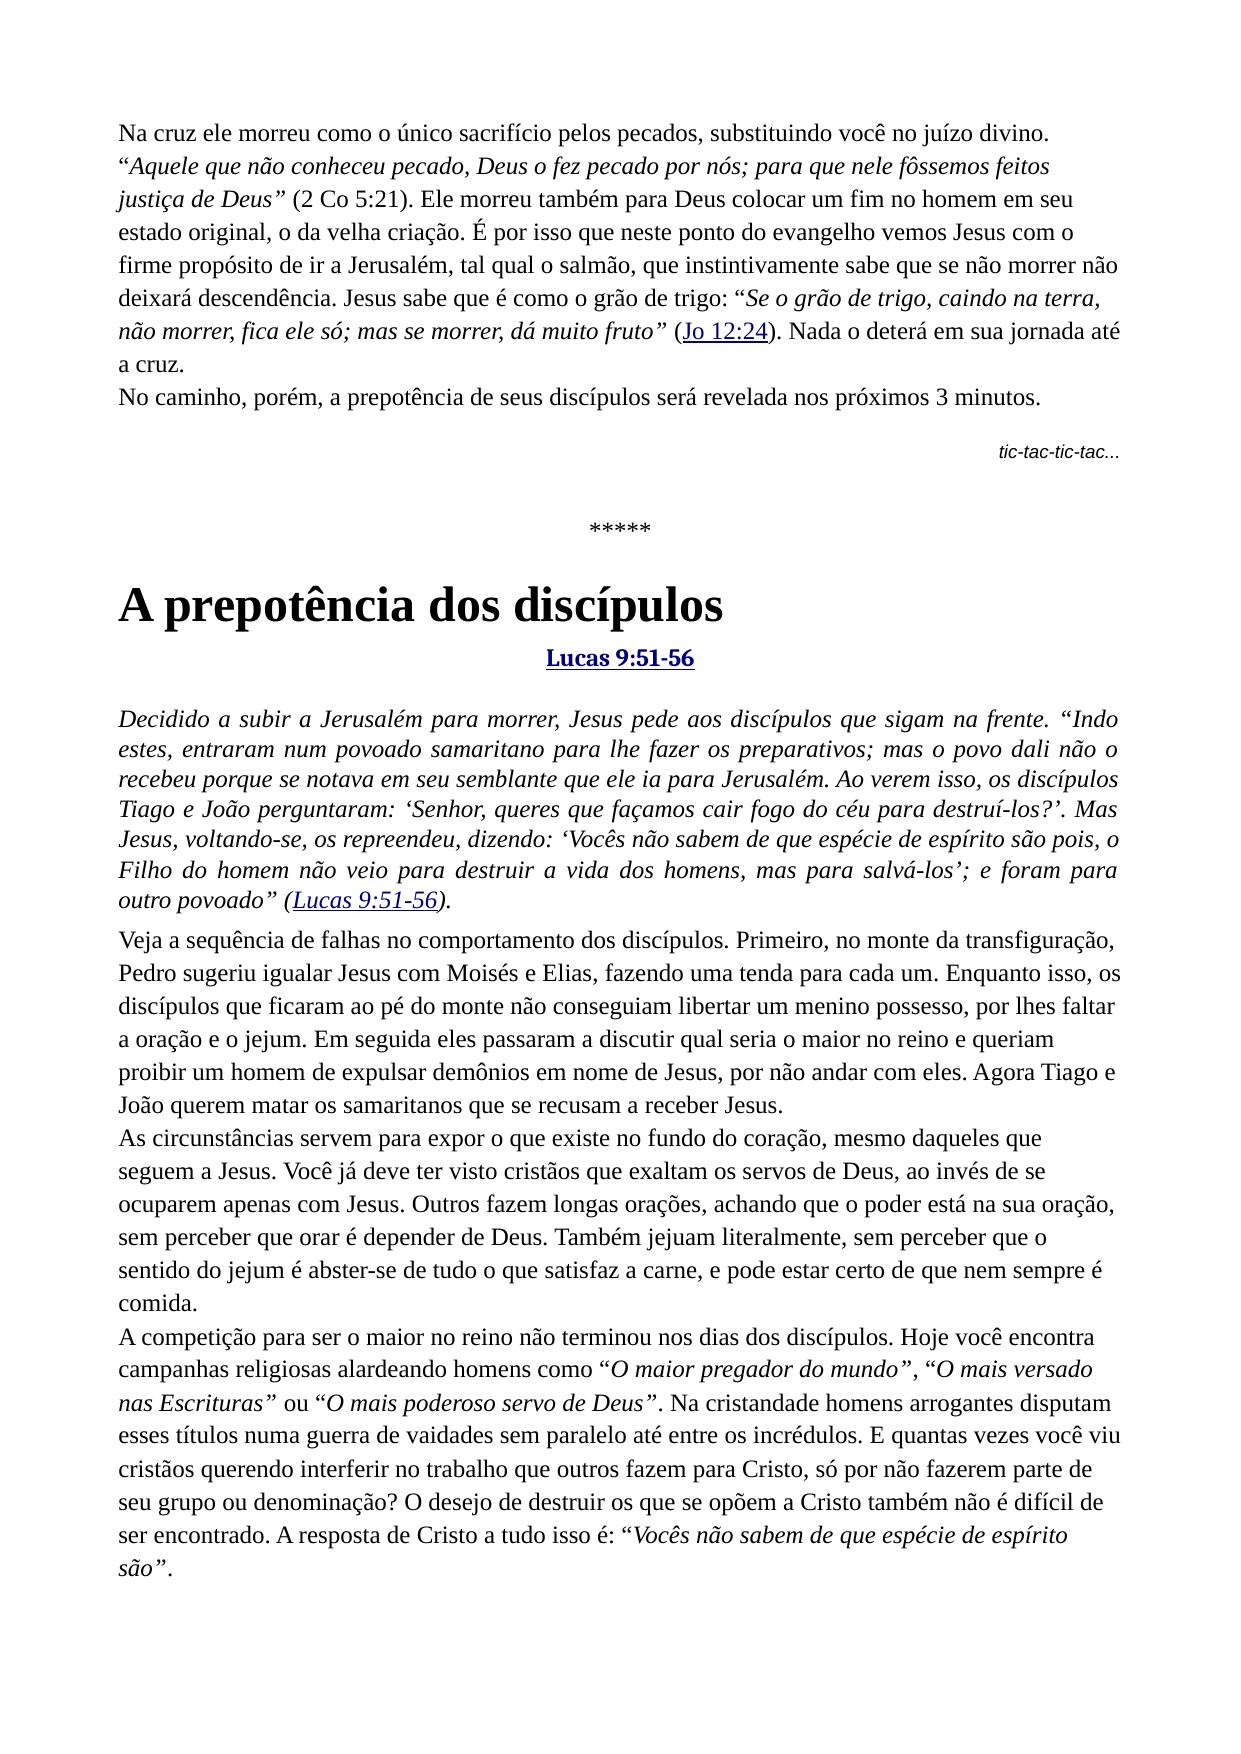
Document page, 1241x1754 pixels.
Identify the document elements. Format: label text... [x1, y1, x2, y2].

text Na cruz ele morreu como o único sacrifício pelos pecados, substituindo você no juízo divino. “Aquele que não conheceu pecado, Deus o fez pecado por nós; para que nele fôssemos feitos justiça de Deus” (2 Co 5:21). Ele morreu também para Deus colocar um fim no homem em seu estado original, o da velha criação. É por isso que neste ponto do evangelho vemos Jesus com o firme propósito de ir a Jerusalém, tal qual o salmão, que instintivamente sabe que se não morrer não deixará descendência. Jesus sabe que é como o grão de trigo: “Se o grão de trigo, caindo na terra, não morrer, fica ele só; mas se morrer, dá muito fruto” (Jo 12:24). Nada o deterá em sua jornada até a cruz. [118, 118, 1122, 378]
text A competição para ser o maior no reino não terminou nos dias dos discípulos. Hoje você encontra campanhas religiosas alardeando homens como “O maior pregador do mundo”, “O mais versado nas Escrituras” ou “O mais poderoso servo de Deus”. Na cristandade homens arrogantes disputam esses títulos numa guerra de vaidades sem paralelo até entre os incrédulos. E quantas vezes você viu cristãos querendo interferir no trabalho que outros fazem para Cristo, só por não fazerem parte de seu grupo ou denominação? O desejo de destruir os que se opõem a Cristo também não é difícil de ser encontrado. A resposta de Cristo a tudo isso é: “Vocês não sabem de que espécie de espírito são”. [118, 1322, 1122, 1581]
text No caminho, porém, a prepotência de seus discípulos será revelada nos próximos 3 minutos. [118, 382, 1122, 411]
text ***** [118, 516, 1122, 545]
text As circunstâncias servem para expor o que existe no fundo do coração, mesmo daqueles que seguem a Jesus. Você já deve ter visto cristãos que exaltam os servos de Deus, ao invés de se ocuparem apenas com Jesus. Outros fazem longas orações, achando que o poder está na sua oração, sem perceber que orar é depender de Deus. Também jejuam literalmente, sem perceber que o sentido do jejum é abster-se de tudo o que satisfaz a carne, e pode estar certo de que nem sempre é comida. [118, 1123, 1122, 1317]
text tic-tac-tic-tac... [118, 441, 1122, 462]
text Lucas 9:51-56 [118, 644, 1122, 673]
text Veja a sequência de falhas no comportamento dos discípulos. Primeiro, no monte da transfiguração, Pedro sugeriu igualar Jesus com Moisés e Elias, fazendo uma tenda para cada um. Enquanto isso, os discípulos que ficaram ao pé do monte não conseguiam libertar um menino possesso, por lhes faltar a oração e o jejum. Em seguida eles passaram a discutir qual seria o maior no reino e queriam proibir um homem de expulsar demônios em nome de Jesus, por não andar com eles. Agora Tiago e João querem matar os samaritanos que se recusam a receber Jesus. [118, 925, 1122, 1119]
subtitle A prepotência dos discípulos [118, 574, 1122, 632]
text Decidido a subir a Jerusalém para morrer, Jesus pede aos discípulos que sigam na frente. “Indo estes, entraram num povoado samaritano para lhe fazer os preparativos; mas o povo dali não o recebeu porque se notava em seu semblante que ele ia para Jerusalém. Ao verem isso, os discípulos Tiago e João perguntaram: ‘Senhor, queres que façamos cair fogo do céu para destruí-los?’. Mas Jesus, voltando-se, os repreendeu, dizendo: ‘Vocês não sabem de que espécie de espírito são pois, o Filho do homem não veio para destruir a vida dos homens, mas para salvá-los’; e foram para outro povoado” (Lucas 9:51-56). [118, 703, 1122, 913]
